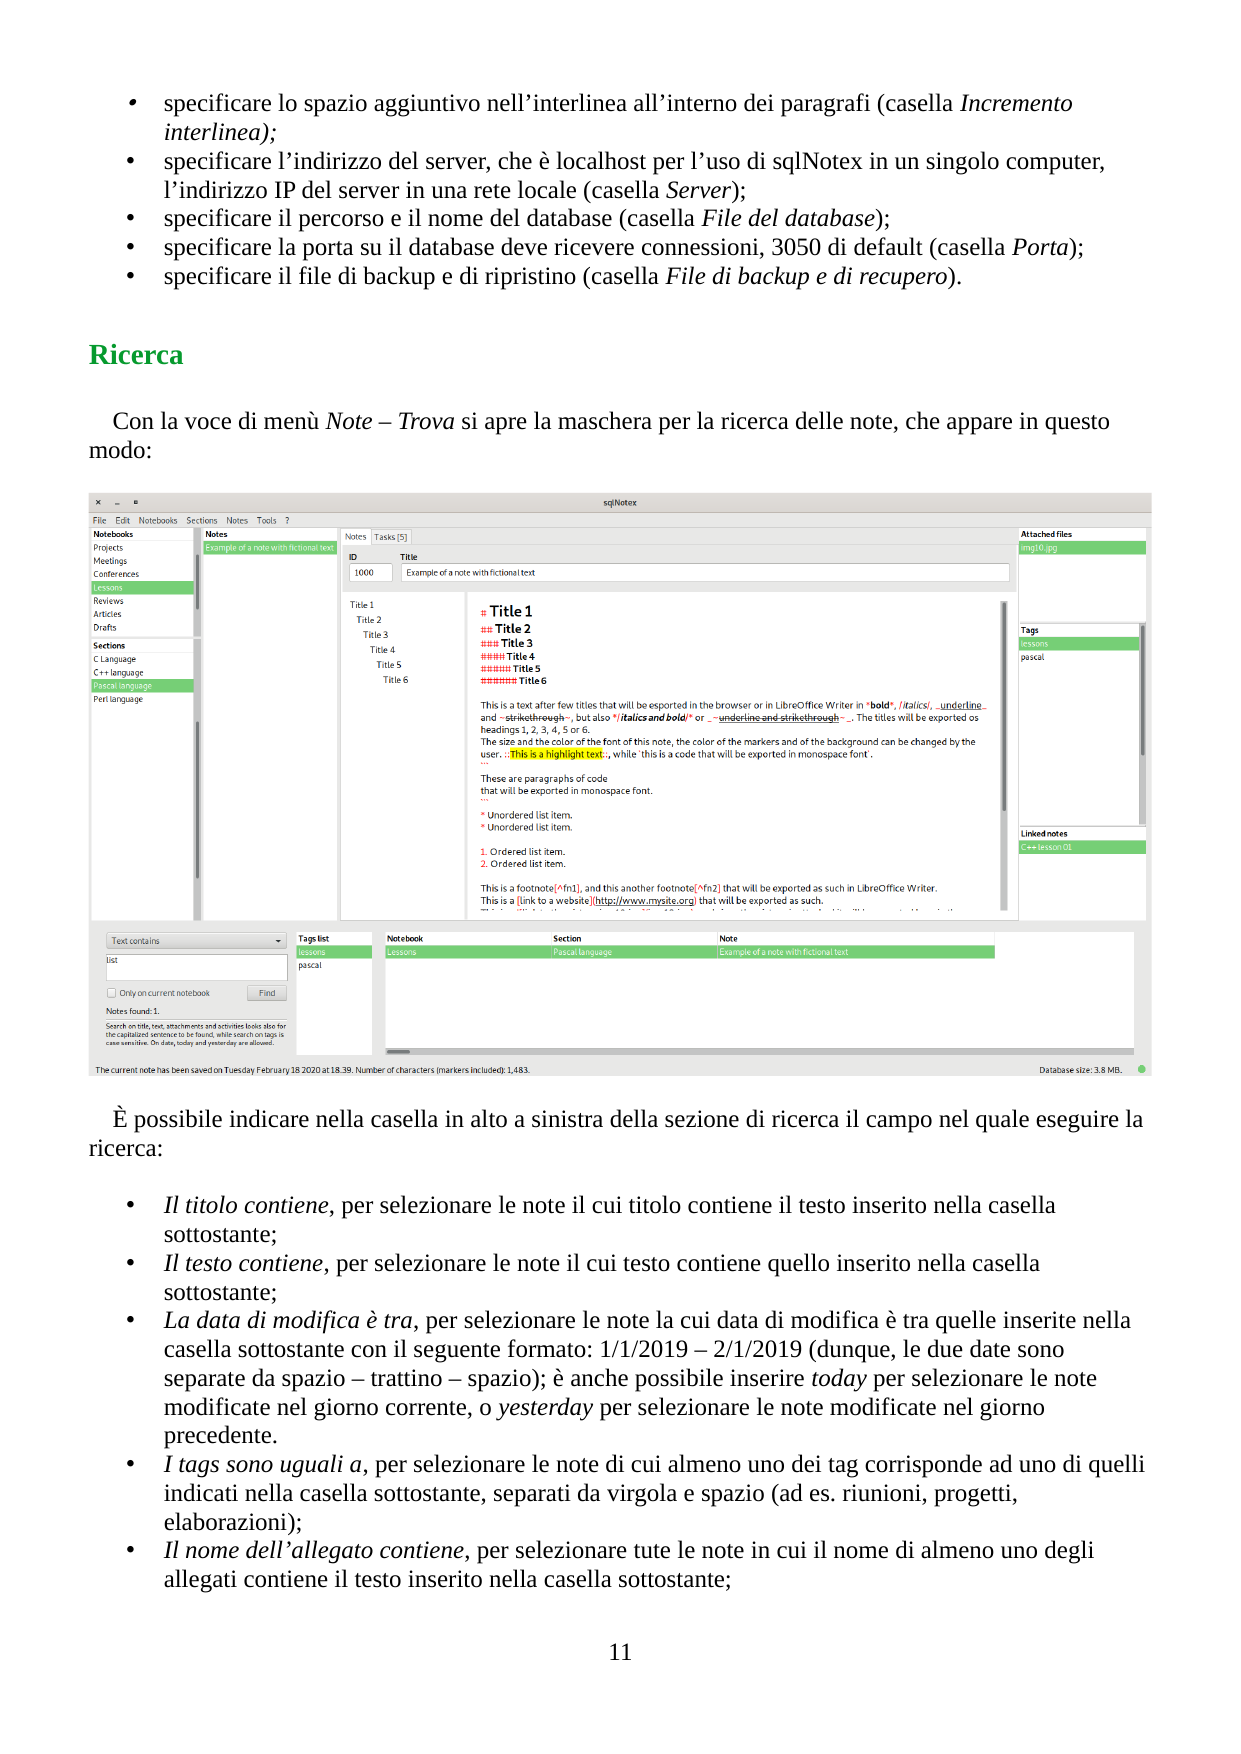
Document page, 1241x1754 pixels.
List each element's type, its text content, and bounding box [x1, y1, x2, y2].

list specificare lo spazio aggiuntivo nell’interlinea all’interno dei paragrafi (casella Incremento interlinea); [126, 88, 1152, 146]
list Il titolo contiene, per selezionare le note il cui titolo contiene il testo inserito nella casella sottostante; [126, 1190, 1152, 1248]
list specificare l’indirizzo del server, che è localhost per l’uso di sqlNotex in un singolo computer, l’indirizzo IP del server in una rete locale (casella Server); [126, 146, 1152, 203]
picture [88, 492, 1152, 1076]
subtitle Ricerca [88, 337, 1152, 371]
list I tags sono uguali a, per selezionare le note di cui almeno uno dei tag corrisponde ad uno di quelli indicati nella casella sottostante, separati da virgola e spazio (ad es. riunioni, progetti, elaborazioni); [126, 1449, 1152, 1535]
text Con la voce di menù Note – Trova si apre la maschera per la ricerca delle note, che appare in questo modo: [88, 406, 1152, 463]
list specificare il percorso e il nome del database (casella File del database); [126, 203, 1152, 232]
text È possibile indicare nella casella in alto a sinistra della sezione di ricerca il campo nel quale eseguire la ricerca: [88, 1104, 1152, 1162]
list specificare la porta su il database deve ricevere connessioni, 3050 di default (casella Porta); [126, 232, 1152, 261]
list specificare il file di backup e di ripristino (casella File di backup e di recupero). [126, 261, 1152, 290]
list Il nome dell’allegato contiene, per selezionare tute le note in cui il nome di almeno uno degli allegati contiene il testo inserito nella casella sottostante; [126, 1535, 1152, 1593]
list La data di modifica è tra, per selezionare le note la cui data di modifica è tra quelle inserite nella casella sottostante con il seguente formato: 1/1/2019 – 2/1/2019 (dunque, le due date sono separate da spazio – trattino – spazio); è anche possibile inserire today per selezionare le note modificate nel giorno corrente, o yesterday per selezionare le note modificate nel giorno precedente. [126, 1305, 1152, 1449]
list Il testo contiene, per selezionare le note il cui testo contiene quello inserito nella casella sottostante; [126, 1248, 1152, 1305]
